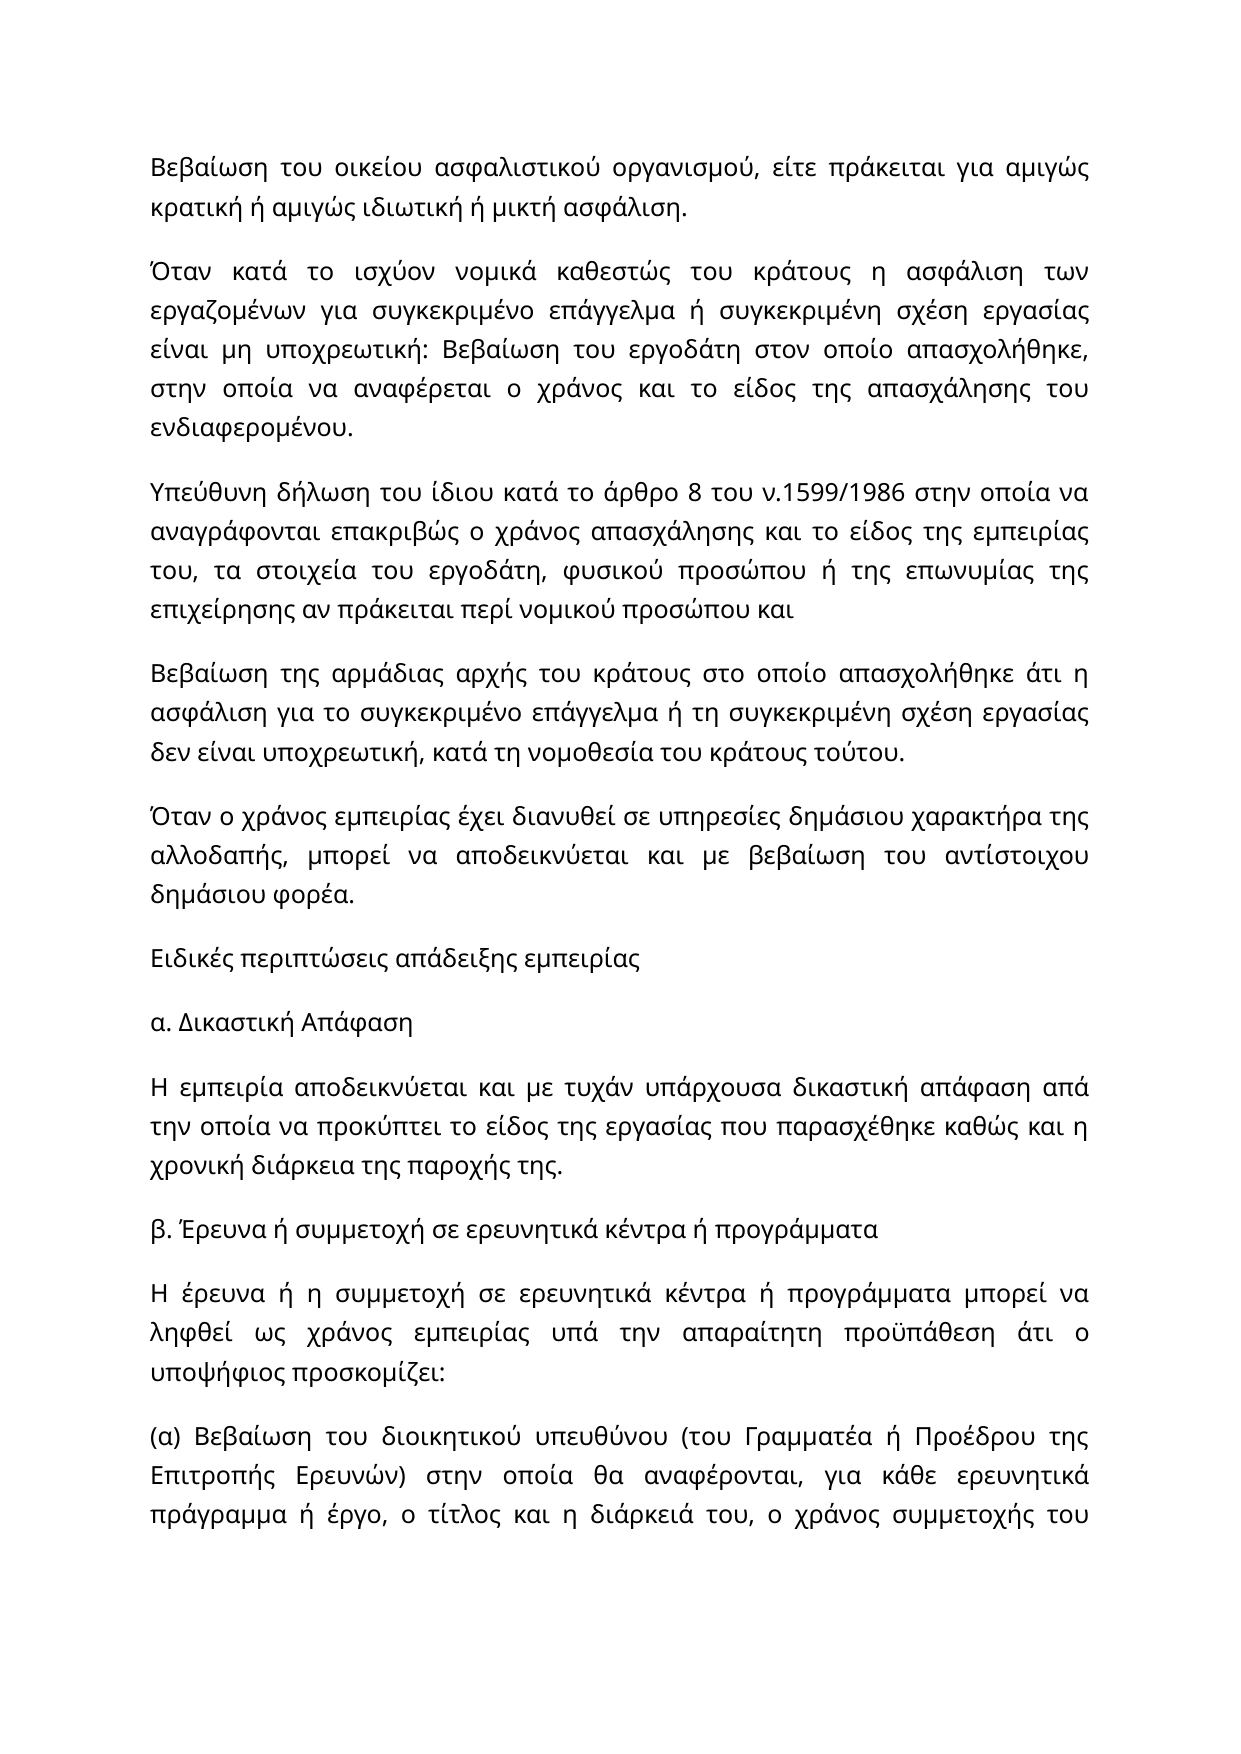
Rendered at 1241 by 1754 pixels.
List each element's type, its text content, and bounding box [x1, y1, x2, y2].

text Βεβαίωση του οικείου ασφαλιστικού οργανισμού, είτε πράκειται για αμιγώς κρατική ή αμιγώς ιδιωτική ή μικτή ασφάλιση. [150, 150, 1090, 223]
text Όταν κατά το ισχύον νομικά καθεστώς του κράτους η ασφάλιση των εργαζομένων για συγκεκριμένο επάγγελμα ή συγκεκριμένη σχέση εργασίας είναι μη υποχρεωτική: Βεβαίωση του εργοδάτη στον οποίο απασχολήθηκε, στην οποία να αναφέρεται ο χράνος και το είδος της απασχάλησης του ενδιαφερομένου. [150, 253, 1090, 444]
text Ειδικές περιπτώσεις απάδειξης εμπειρίας [150, 941, 1090, 975]
text Βεβαίωση της αρμάδιας αρχής του κράτους στο οποίο απασχολήθηκε άτι η ασφάλιση για το συγκεκριμένο επάγγελμα ή τη συγκεκριμένη σχέση εργασίας δεν είναι υποχρεωτική, κατά τη νομοθεσία του κράτους τούτου. [150, 656, 1090, 768]
text Υπεύθυνη δήλωση του ίδιου κατά το άρθρο 8 του ν.1599/1986 στην οποία να αναγράφονται επακριβώς ο χράνος απασχάλησης και το είδος της εμπειρίας του, τα στοιχεία του εργοδάτη, φυσικού προσώπου ή της επωνυμίας της επιχείρησης αν πράκειται περί νομικού προσώπου και [150, 474, 1090, 626]
text Όταν ο χράνος εμπειρίας έχει διανυθεί σε υπηρεσίες δημάσιου χαρακτήρα της αλλοδαπής, μπορεί να αποδεικνύεται και με βεβαίωση του αντίστοιχου δημάσιου φορέα. [150, 798, 1090, 911]
text β. Έρευνα ή συμμετοχή σε ερευνητικά κέντρα ή προγράμματα [150, 1212, 1090, 1246]
text Η εμπειρία αποδεικνύεται και με τυχάν υπάρχουσα δικαστική απάφαση απά την οποία να προκύπτει το είδος της εργασίας που παρασχέθηκε καθώς και η χρονική διάρκεια της παροχής της. [150, 1069, 1090, 1182]
text Η έρευνα ή η συμμετοχή σε ερευνητικά κέντρα ή προγράμματα μπορεί να ληφθεί ως χράνος εμπειρίας υπά την απαραίτητη προϋπάθεση άτι ο υποψήφιος προσκομίζει: [150, 1276, 1090, 1388]
text α. Δικαστική Απάφαση [150, 1005, 1090, 1039]
text (α) Βεβαίωση του διοικητικού υπευθύνου (του Γραμματέα ή Προέδρου της Επιτροπής Ερευνών) στην οποία θα αναφέρονται, για κάθε ερευνητικά πράγραμμα ή έργο, ο τίτλος και η διάρκειά του, ο χράνος συμμετοχής του [150, 1418, 1090, 1531]
